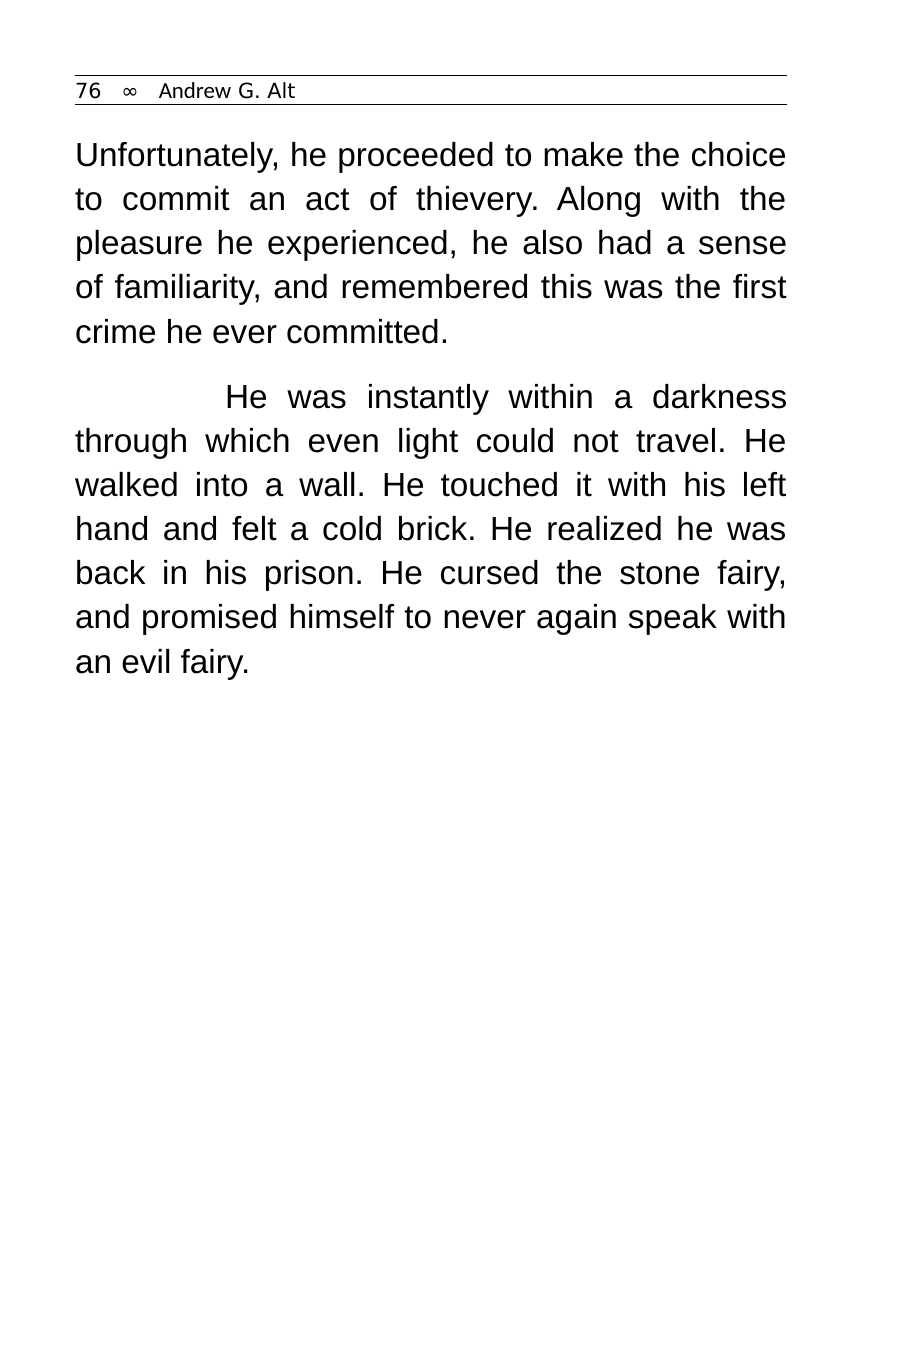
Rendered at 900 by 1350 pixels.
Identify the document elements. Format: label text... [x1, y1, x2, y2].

text Unfortunately, he proceeded to make the choice to commit an act of thievery. Along with the pleasure he experienced, he also had a sense of familiarity, and remembered this was the first crime he ever committed. [75, 135, 787, 350]
text He was instantly within a darkness through which even light could not travel. He walked into a wall. He touched it with his left hand and felt a cold brick. He realized he was back in his prison. He cursed the stone fairy, and promised himself to never again speak with an evil fairy. [75, 377, 787, 680]
